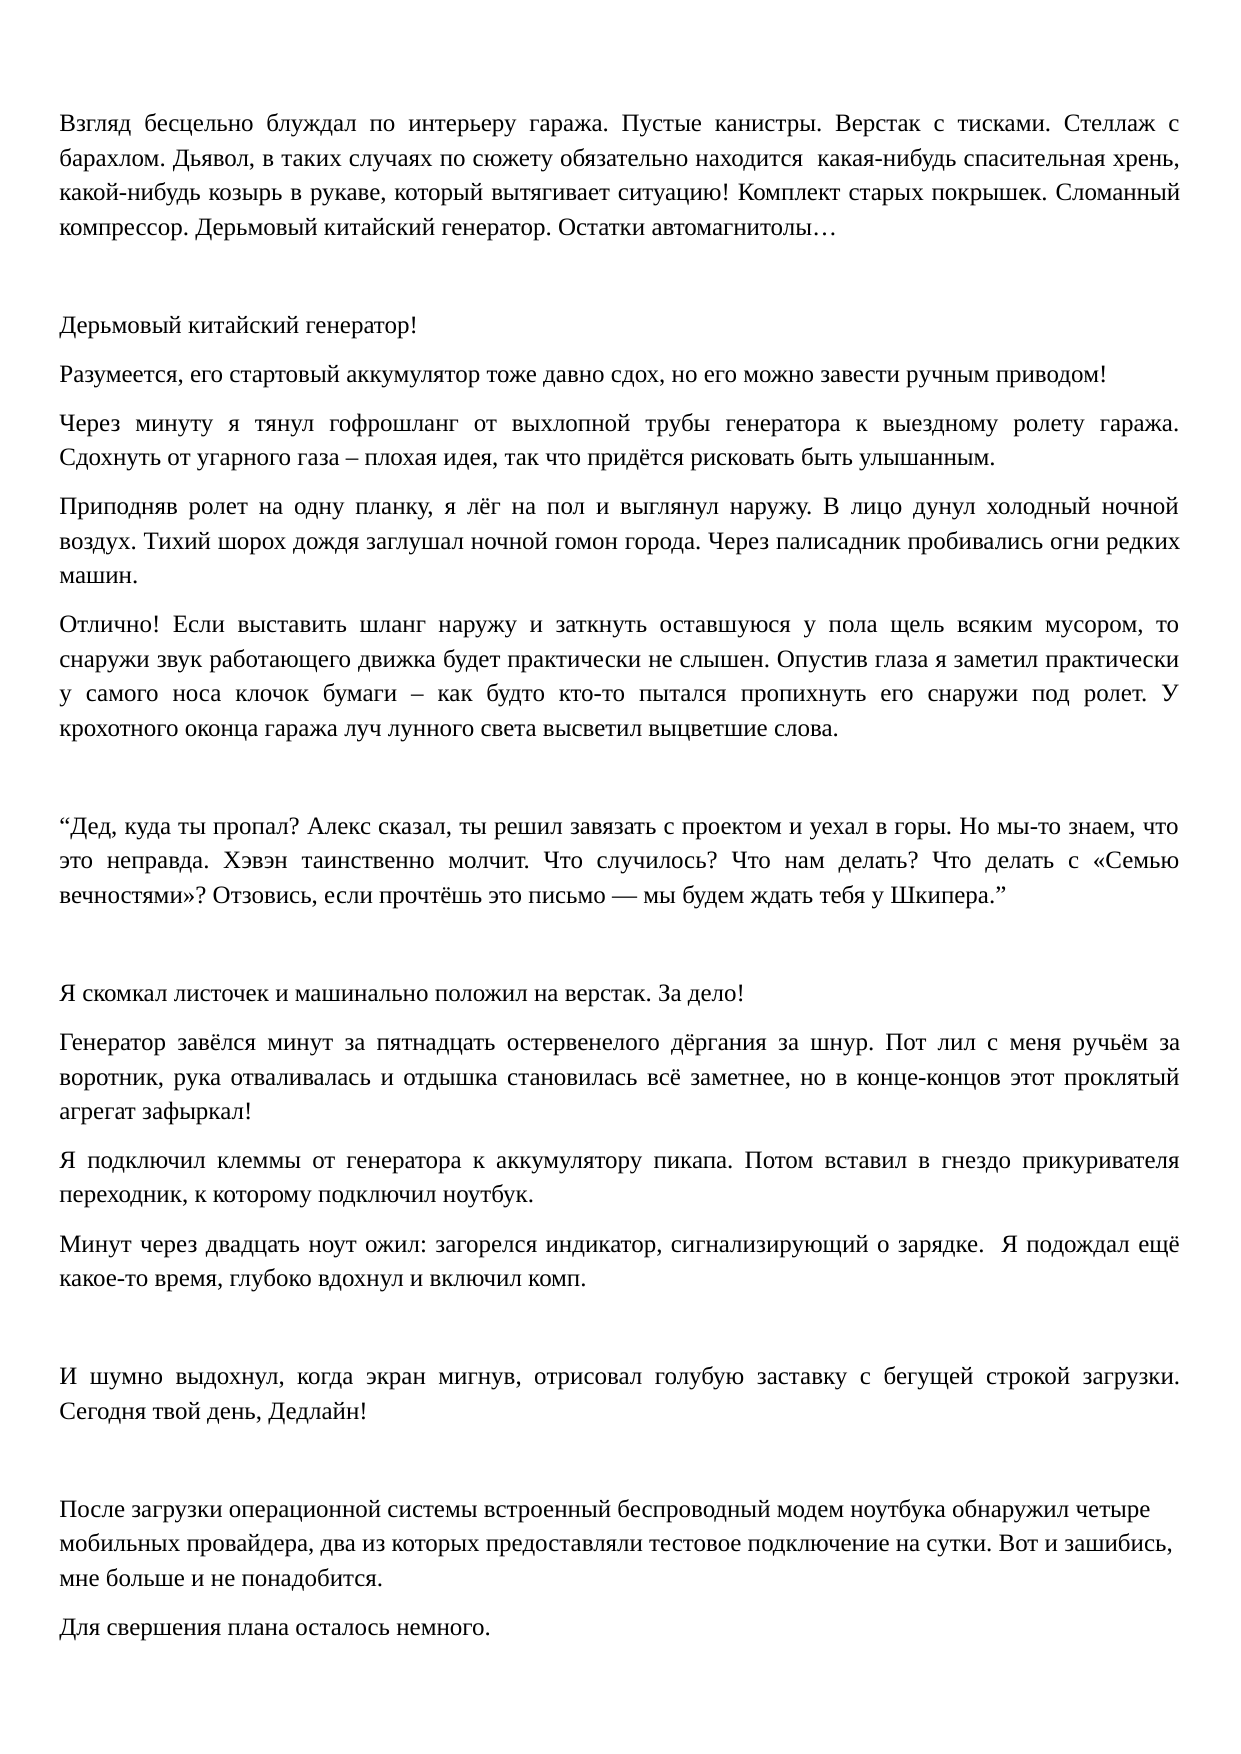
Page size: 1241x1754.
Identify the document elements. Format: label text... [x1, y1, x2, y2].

text Генератор завёлся минут за пятнадцать остервенелого дёргания за шнур. Пот лил с меня ручьём за воротник, рука отваливалась и отдышка становилась всё заметнее, но в конце-концов этот проклятый агрегат зафыркал! [59, 1027, 1181, 1125]
text Приподняв ролет на одну планку, я лёг на пол и выглянул наружу. В лицо дунул холодный ночной воздух. Тихий шорох дождя заглушал ночной гомон города. Через палисадник пробивались огни редких машин. [59, 491, 1181, 589]
text Отлично! Если выставить шланг наружу и заткнуть оставшуюся у пола щель всяким мусором, то снаружи звук работающего движка будет практически не слышен. Опустив глаза я заметил практически у самого носа клочок бумаги – как будто кто-то пытался пропихнуть его снаружи под ролет. У крохотного оконца гаража луч лунного света высветил выцветшие слова. [59, 609, 1181, 742]
text Разумеется, его стартовый аккумулятор тоже давно сдох, но его можно завести ручным приводом! [59, 359, 1181, 387]
text Я скомкал листочек и машинально положил на верстак. За дело! [59, 978, 1181, 1007]
text И шумно выдохнул, когда экран мигнув, отрисовал голубую заставку с бегущей строкой загрузки. Сегодня твой день, Дедлайн! [59, 1361, 1181, 1424]
text Я подключил клеммы от генератора к аккумулятору пикапа. Потом вставил в гнездо прикуривателя переходник, к которому подключил ноутбук. [59, 1145, 1181, 1208]
text Через минуту я тянул гофрошланг от выхлопной трубы генератора к выездному ролету гаража. Сдохнуть от угарного газа – плохая идея, так что придётся рисковать быть улышанным. [59, 408, 1181, 471]
text Для свершения плана осталось немного. [59, 1612, 1181, 1641]
text “Дед, куда ты пропал? Алекс сказал, ты решил завязать с проектом и уехал в горы. Но мы-то знаем, что это неправда. Хэвэн таинственно молчит. Что случилось? Что нам делать? Что делать с «Семью вечностями»? Отзовись, если прочтёшь это письмо — мы будем ждать тебя у Шкипера.” [59, 811, 1181, 909]
text Взгляд бесцельно блуждал по интерьеру гаража. Пустые канистры. Верстак с тисками. Стеллаж с барахлом. Дьявол, в таких случаях по сюжету обязательно находится какая-нибудь спасительная хрень, какой-нибудь козырь в рукаве, который вытягивает ситуацию! Комплект старых покрышек. Сломанный компрессор. Дерьмовый китайский генератор. Остатки автомагнитолы… [59, 108, 1181, 240]
text Минут через двадцать ноут ожил: загорелся индикатор, сигнализирующий о зарядке. Я подождал ещё какое-то время, глубоко вдохнул и включил комп. [59, 1229, 1181, 1292]
text Дерьмовый китайский генератор! [59, 310, 1181, 338]
text После загрузки операционной системы встроенный беспроводный модем ноутбука обнаружил четыре мобильных провайдера, два из которых предоставляли тестовое подключение на сутки. Вот и зашибись, мне больше и не понадобится. [59, 1494, 1181, 1592]
